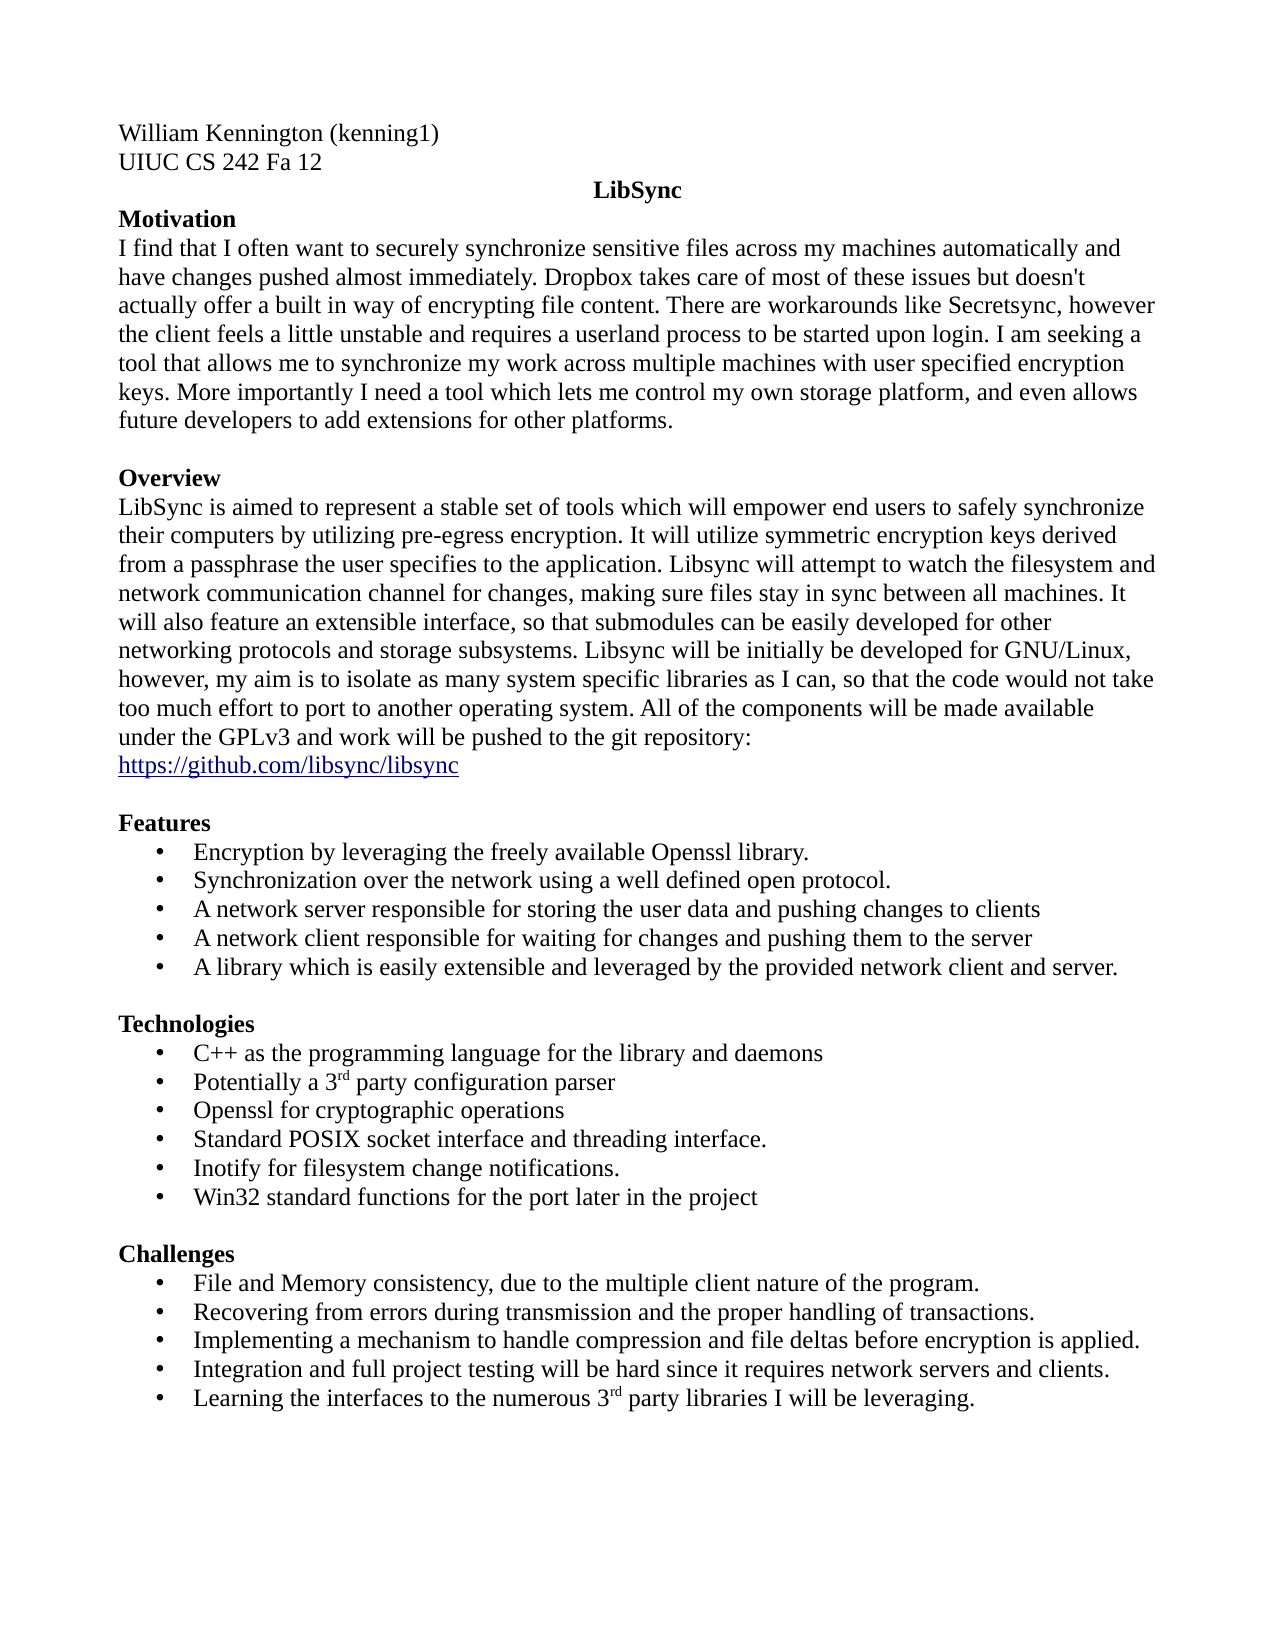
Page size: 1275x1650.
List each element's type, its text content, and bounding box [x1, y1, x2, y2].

list Win32 standard functions for the port later in the project [156, 1182, 1157, 1211]
text William Kennington (kenning1) [118, 118, 1157, 147]
list Recovering from errors during transmission and the proper handling of transactions. [156, 1297, 1157, 1326]
text LibSync [118, 176, 1157, 204]
list Integration and full project testing will be hard since it requires network servers and clients. [156, 1354, 1157, 1383]
text LibSync is aimed to represent a stable set of tools which will empower end users to safely synchronize their computers by utilizing pre-egress encryption. It will utilize symmetric encryption keys derived from a passphrase the user specifies to the application. Libsync will attempt to watch the filesystem and network communication channel for changes, making sure files stay in sync between all machines. It will also feature an extensible interface, so that submodules can be easily developed for other networking protocols and storage subsystems. Libsync will be initially be developed for GNU/Linux, however, my aim is to isolate as many system specific libraries as I can, so that the code would not take too much effort to port to another operating system. All of the components will be made available under the GPLv3 and work will be pushed to the git repository: [118, 492, 1157, 751]
list A library which is easily extensible and leveraged by the provided network client and server. [156, 952, 1157, 981]
list Synchronization over the network using a well defined open protocol. [156, 866, 1157, 894]
list Inotify for filesystem change notifications. [156, 1153, 1157, 1182]
list Standard POSIX socket interface and threading interface. [156, 1124, 1157, 1153]
text Features [118, 808, 1157, 837]
list Learning the interfaces to the numerous 3rd party libraries I will be leveraging. [156, 1383, 1157, 1412]
text Overview [118, 463, 1157, 492]
list File and Memory consistency, due to the multiple client nature of the program. [156, 1268, 1157, 1297]
text I find that I often want to securely synchronize sensitive files across my machines automatically and have changes pushed almost immediately. Dropbox takes care of most of these issues but doesn't actually offer a built in way of encrypting file content. There are workarounds like Secretsync, however the client feels a little unstable and requires a userland process to be started upon login. I am seeking a tool that allows me to synchronize my work across multiple machines with user specified encryption keys. More importantly I need a tool which lets me control my own storage platform, and even allows future developers to add extensions for other platforms. [118, 233, 1157, 434]
list Encryption by leveraging the freely available Openssl library. [156, 837, 1157, 866]
text Challenges [118, 1239, 1157, 1268]
list Implementing a mechanism to handle compression and file deltas before encryption is applied. [156, 1326, 1157, 1354]
text UIUC CS 242 Fa 12 [118, 147, 1157, 176]
text Technologies [118, 1009, 1157, 1038]
list Potentially a 3rd party configuration parser [156, 1067, 1157, 1096]
text https://github.com/libsync/libsync [118, 751, 1157, 779]
text Motivation [118, 204, 1157, 233]
list A network client responsible for waiting for changes and pushing them to the server [156, 923, 1157, 952]
list C++ as the programming language for the library and daemons [156, 1038, 1157, 1067]
list A network server responsible for storing the user data and pushing changes to clients [156, 894, 1157, 923]
list Openssl for cryptographic operations [156, 1096, 1157, 1124]
